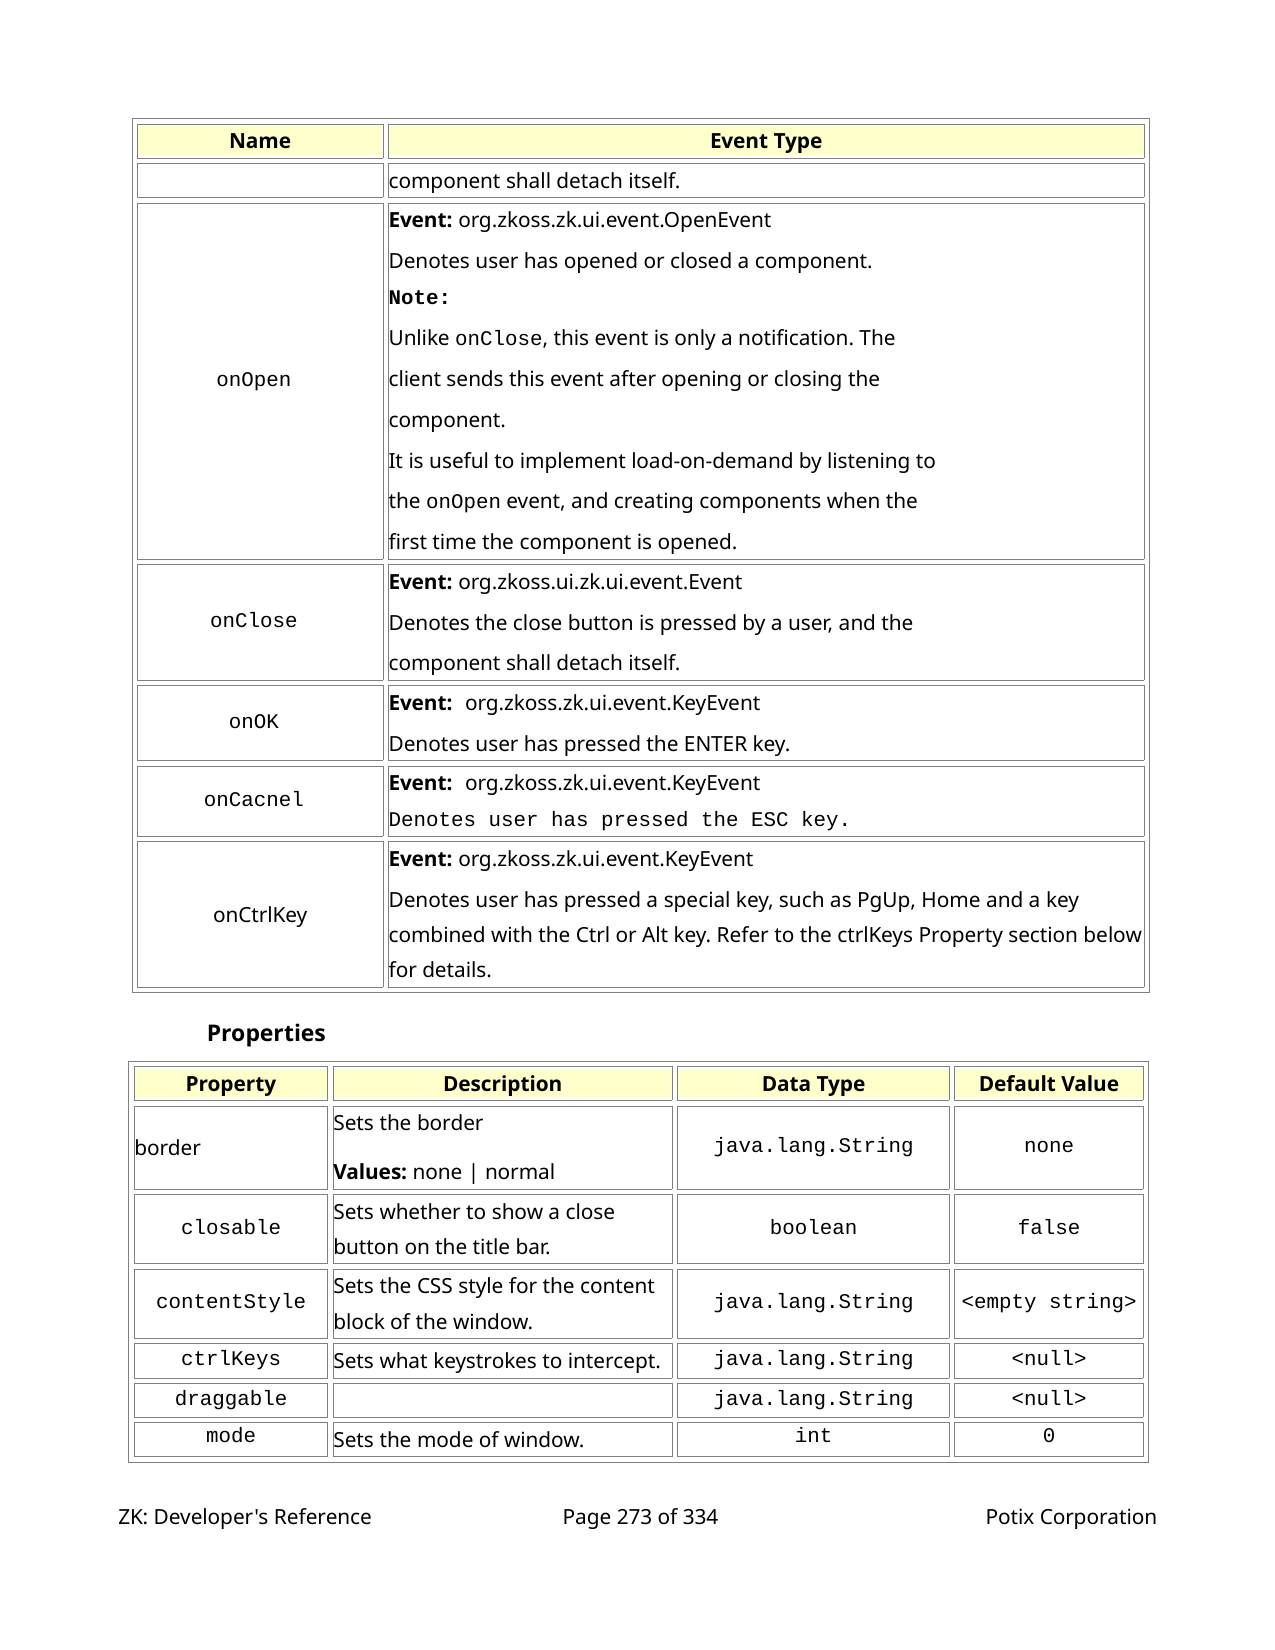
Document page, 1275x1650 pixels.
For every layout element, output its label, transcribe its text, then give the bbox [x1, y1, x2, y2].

table_header Description [330, 1062, 675, 1100]
table_header Property [131, 1062, 330, 1100]
table_cell onCtrlKey [134, 836, 385, 987]
table_cell Sets whether to show a close button on the title bar. [330, 1189, 675, 1263]
table_cell onCacnel [134, 760, 385, 836]
table_cell <empty string> [952, 1263, 1146, 1338]
table_cell boolean [675, 1189, 952, 1263]
table_cell contentStyle [131, 1263, 330, 1338]
subtitle Properties [207, 1017, 1157, 1048]
table_cell Event: org.zkoss.zk.ui.event.KeyEvent Denotes user has pressed the ESC key. [385, 760, 1147, 836]
table_cell Event: org.zkoss.zk.ui.event.KeyEvent Denotes user has pressed a special key, such as PgUp, Home and a key combined with the Ctrl or Alt key. Refer to the ctrlKeys Property section below for details. [385, 836, 1147, 987]
table_cell draggable [131, 1378, 330, 1417]
table_cell mode [131, 1417, 330, 1456]
table_cell Sets the mode of window. [330, 1417, 675, 1456]
table_cell onOK [134, 680, 385, 760]
table_cell Sets the CSS style for the content block of the window. [330, 1263, 675, 1338]
table_cell [330, 1378, 675, 1417]
table_cell int [675, 1417, 952, 1456]
table_cell Event: org.zkoss.ui.zk.ui.event.Event Denotes the close button is pressed by a user, and the component shall detach itself. [385, 559, 1147, 679]
table_header Event Type [385, 119, 1147, 158]
table_cell 0 [952, 1417, 1146, 1456]
table_cell Event: org.zkoss.zk.ui.event.OpenEvent Denotes user has opened or closed a component. Note: Unlike onClose, this event is only a notification. The client sends this event after opening or closing the component. It is useful to implement load-on-demand by listening to the onOpen event, and creating components when the first time the component is opened. [385, 197, 1147, 559]
table_cell java.lang.String [675, 1338, 952, 1377]
table_cell closable [131, 1189, 330, 1263]
table_cell onOpen [134, 197, 385, 559]
table_header Data Type [675, 1062, 952, 1100]
table_cell [134, 158, 385, 197]
table_cell none [952, 1100, 1146, 1188]
table_header Default Value [952, 1062, 1146, 1100]
table_cell Event: org.zkoss.zk.ui.event.KeyEvent Denotes user has pressed the ENTER key. [385, 680, 1147, 760]
table_cell ctrlKeys [131, 1338, 330, 1377]
table_cell border [131, 1100, 330, 1188]
table_cell [334, 1384, 672, 1417]
table_cell false [952, 1189, 1146, 1263]
table_cell java.lang.String [675, 1378, 952, 1417]
table_cell component shall detach itself. [385, 158, 1147, 197]
table_cell Sets what keystrokes to intercept. [330, 1338, 675, 1377]
table_cell java.lang.String [675, 1100, 952, 1188]
table_cell onClose [134, 559, 385, 679]
table_header Name [134, 119, 385, 158]
table_cell <null> [952, 1378, 1146, 1417]
table_cell java.lang.String [675, 1263, 952, 1338]
table_cell <null> [952, 1338, 1146, 1377]
table_cell Sets the border Values: none | normal [330, 1100, 675, 1188]
